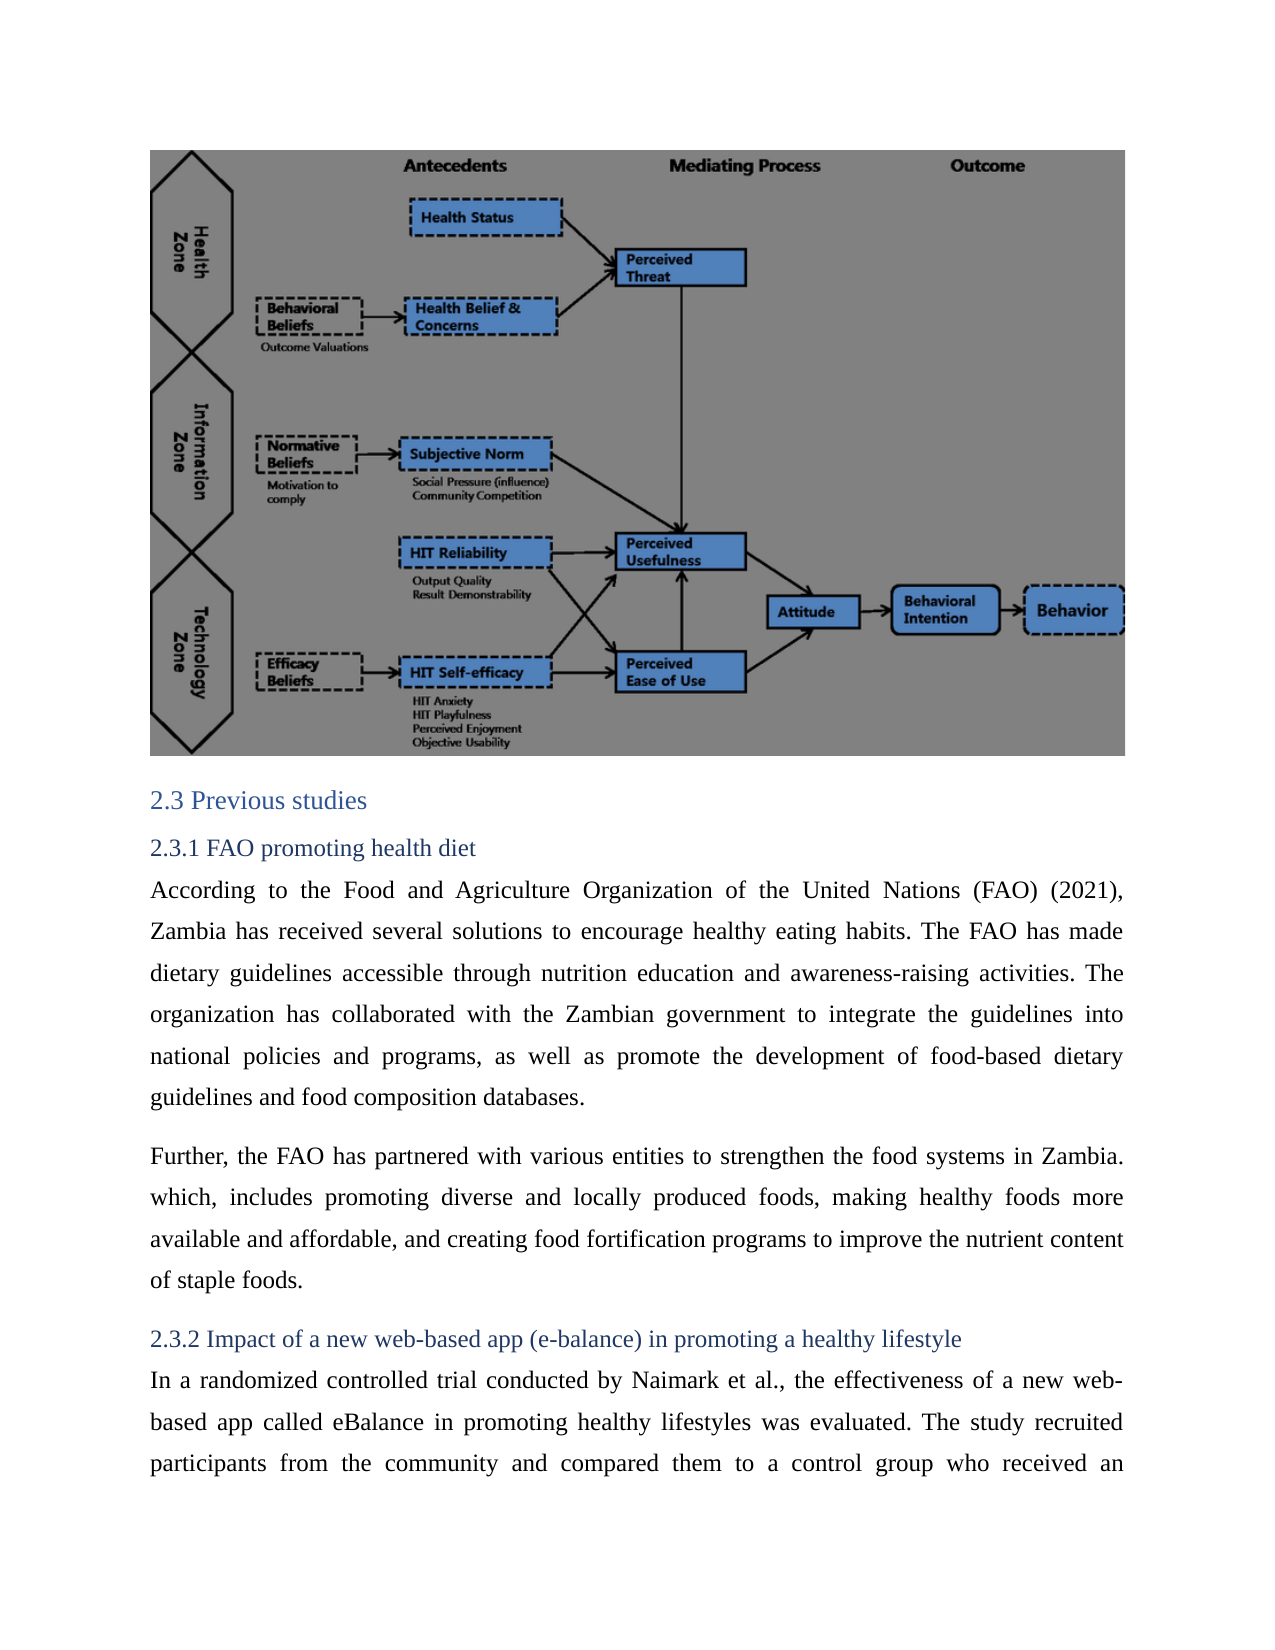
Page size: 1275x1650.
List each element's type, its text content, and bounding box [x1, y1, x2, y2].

subtitle 2.3.1 FAO promoting health diet [150, 834, 1125, 862]
picture [150, 150, 1125, 756]
subtitle 2.3 Previous studies [150, 785, 1125, 815]
text According to the Food and Agriculture Organization of the United Nations (FAO) (2021), Zambia has received several solutions to encourage healthy eating habits. The FAO has made dietary guidelines accessible through nutrition education and awareness-raising activities. The organization has collaborated with the Zambian government to integrate the guidelines into national policies and programs, as well as promote the development of food-based dietary guidelines and food composition databases. [150, 876, 1125, 1111]
subtitle 2.3.2 Impact of a new web-based app (e-balance) in promoting a healthy lifestyle [150, 1325, 1125, 1352]
text In a randomized controlled trial conducted by Naimark et al., the effectiveness of a new web-based app called eBalance in promoting healthy lifestyles was evaluated. The study recruited participants from the community and compared them to a control group who received an [150, 1366, 1125, 1477]
text Further, the FAO has partnered with various entities to strengthen the food systems in Zambia. which, includes promoting diverse and locally produced foods, making healthy foods more available and affordable, and creating food fortification programs to improve the nutrient content of staple foods. [150, 1142, 1125, 1294]
